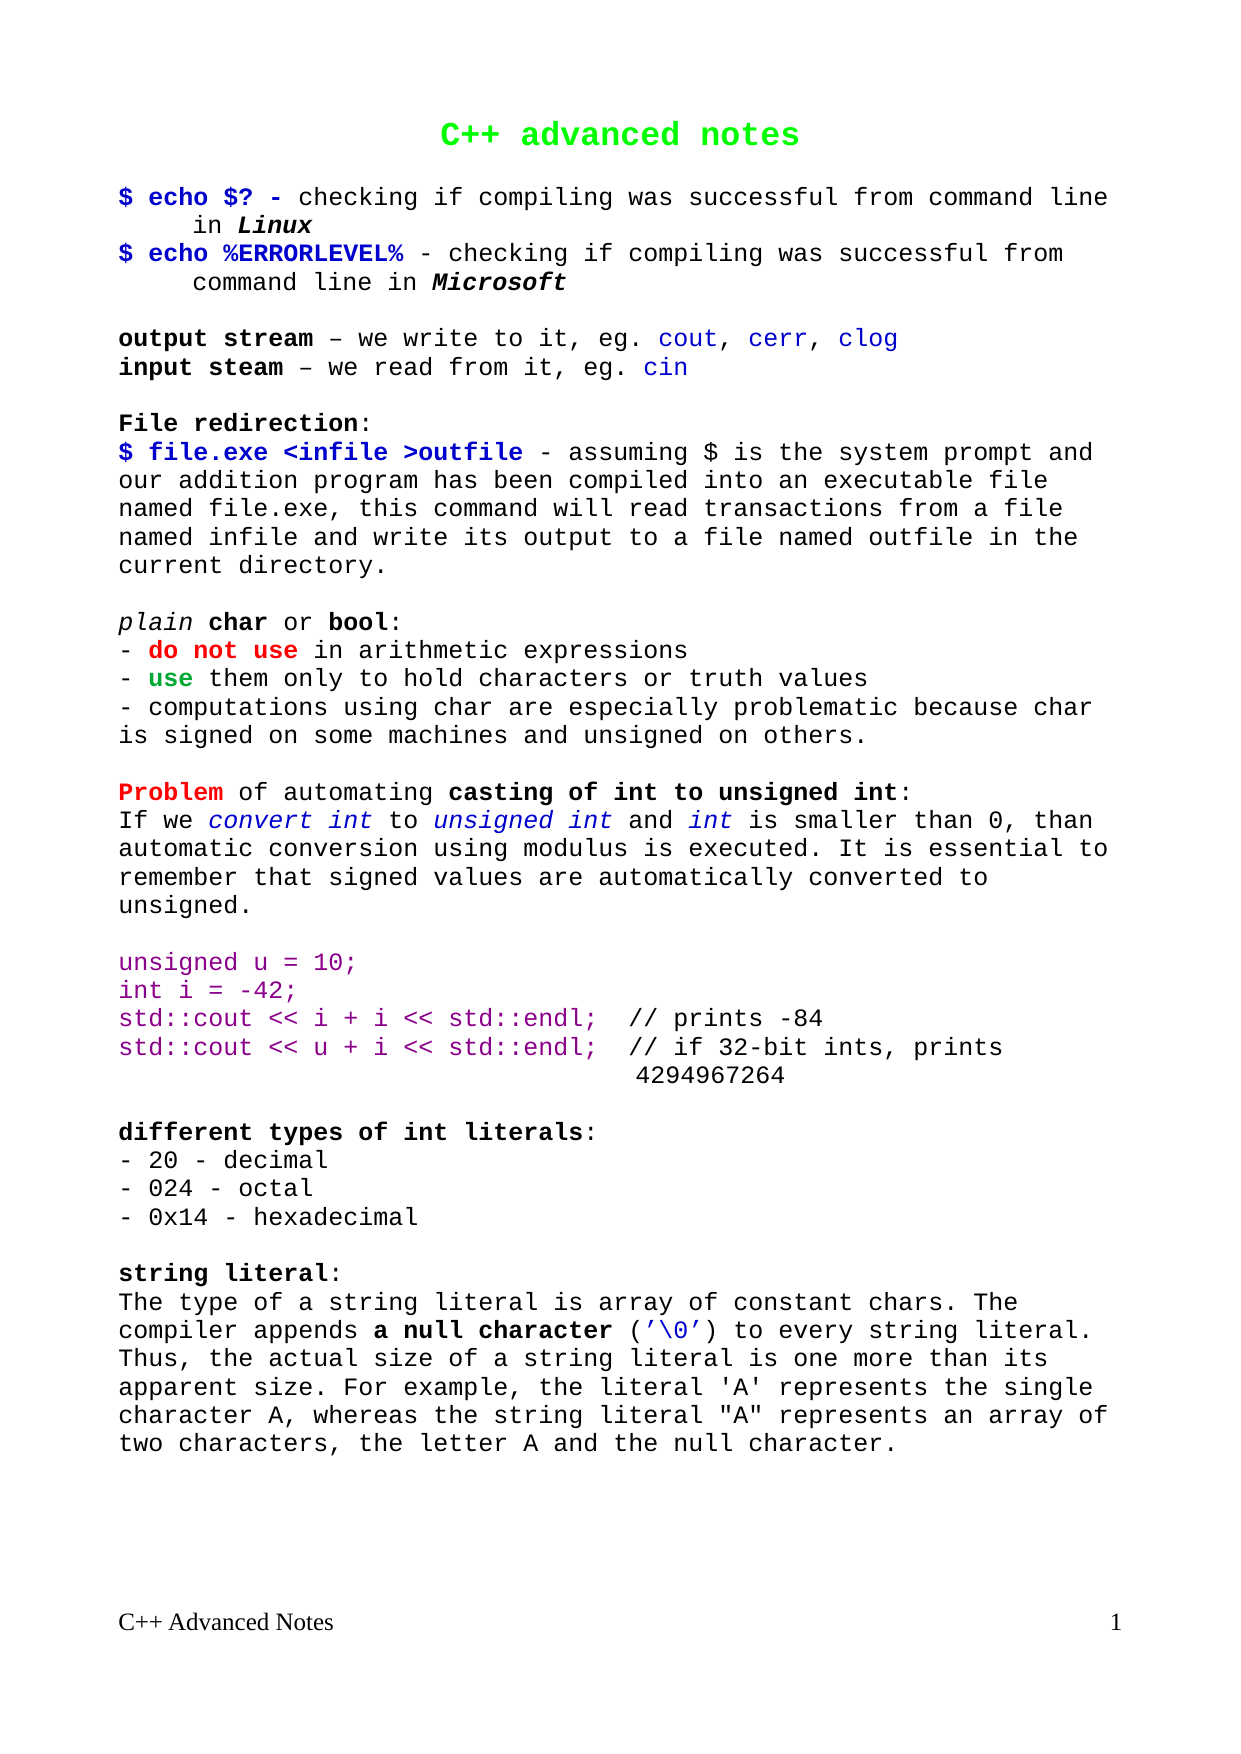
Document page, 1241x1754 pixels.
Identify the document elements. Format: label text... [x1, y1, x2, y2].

text The type of a string literal is array of constant chars. The compiler appends a null character (’\0’) to every string literal. Thus, the actual size of a string literal is one more than its apparent size. For example, the literal 'A' represents the single character A, whereas the string literal "A" represents an array of two characters, the letter A and the null character. [118, 1289, 1122, 1459]
text - computations using char are especially problematic because char is signed on some machines and unsigned on others. [118, 694, 1122, 751]
text - use them only to hold characters or truth values [118, 666, 1122, 694]
text Problem of automating casting of int to unsigned int: [118, 779, 1122, 808]
text unsigned u = 10; [118, 949, 1122, 978]
text - 0x14 - hexadecimal [118, 1204, 1122, 1233]
text - 024 - octal [118, 1176, 1122, 1204]
text plain char or bool: [118, 609, 1122, 638]
text input steam – we read from it, eg. cin [118, 354, 1122, 383]
text - do not use in arithmetic expressions [118, 638, 1122, 666]
text If we convert int to unsigned int and int is smaller than 0, than automatic conversion using modulus is executed. It is essential to remember that signed values are automatically converted to unsigned. [118, 808, 1122, 921]
text $ echo %ERRORLEVEL% - checking if compiling was successful from command line in Microsoft [118, 241, 1122, 298]
text $ echo $? - checking if compiling was successful from command line in Linux [118, 184, 1122, 241]
text std::cout << u + i << std::endl; // if 32-bit ints, prints 4294967264 [118, 1034, 1122, 1091]
text int i = -42; [118, 978, 1122, 1006]
text File redirection: [118, 411, 1122, 439]
text $ file.exe <infile >outfile - assuming $ is the system prompt and our addition program has been compiled into an executable file named file.exe, this command will read transactions from a file named infile and write its output to a file named outfile in the current directory. [118, 439, 1122, 581]
text C++ advanced notes [118, 118, 1122, 156]
text std::cout << i + i << std::endl; // prints -84 [118, 1006, 1122, 1034]
text - 20 - decimal [118, 1148, 1122, 1176]
text string literal: [118, 1261, 1122, 1289]
text output stream – we write to it, eg. cout, cerr, clog [118, 326, 1122, 354]
text different types of int literals: [118, 1119, 1122, 1148]
